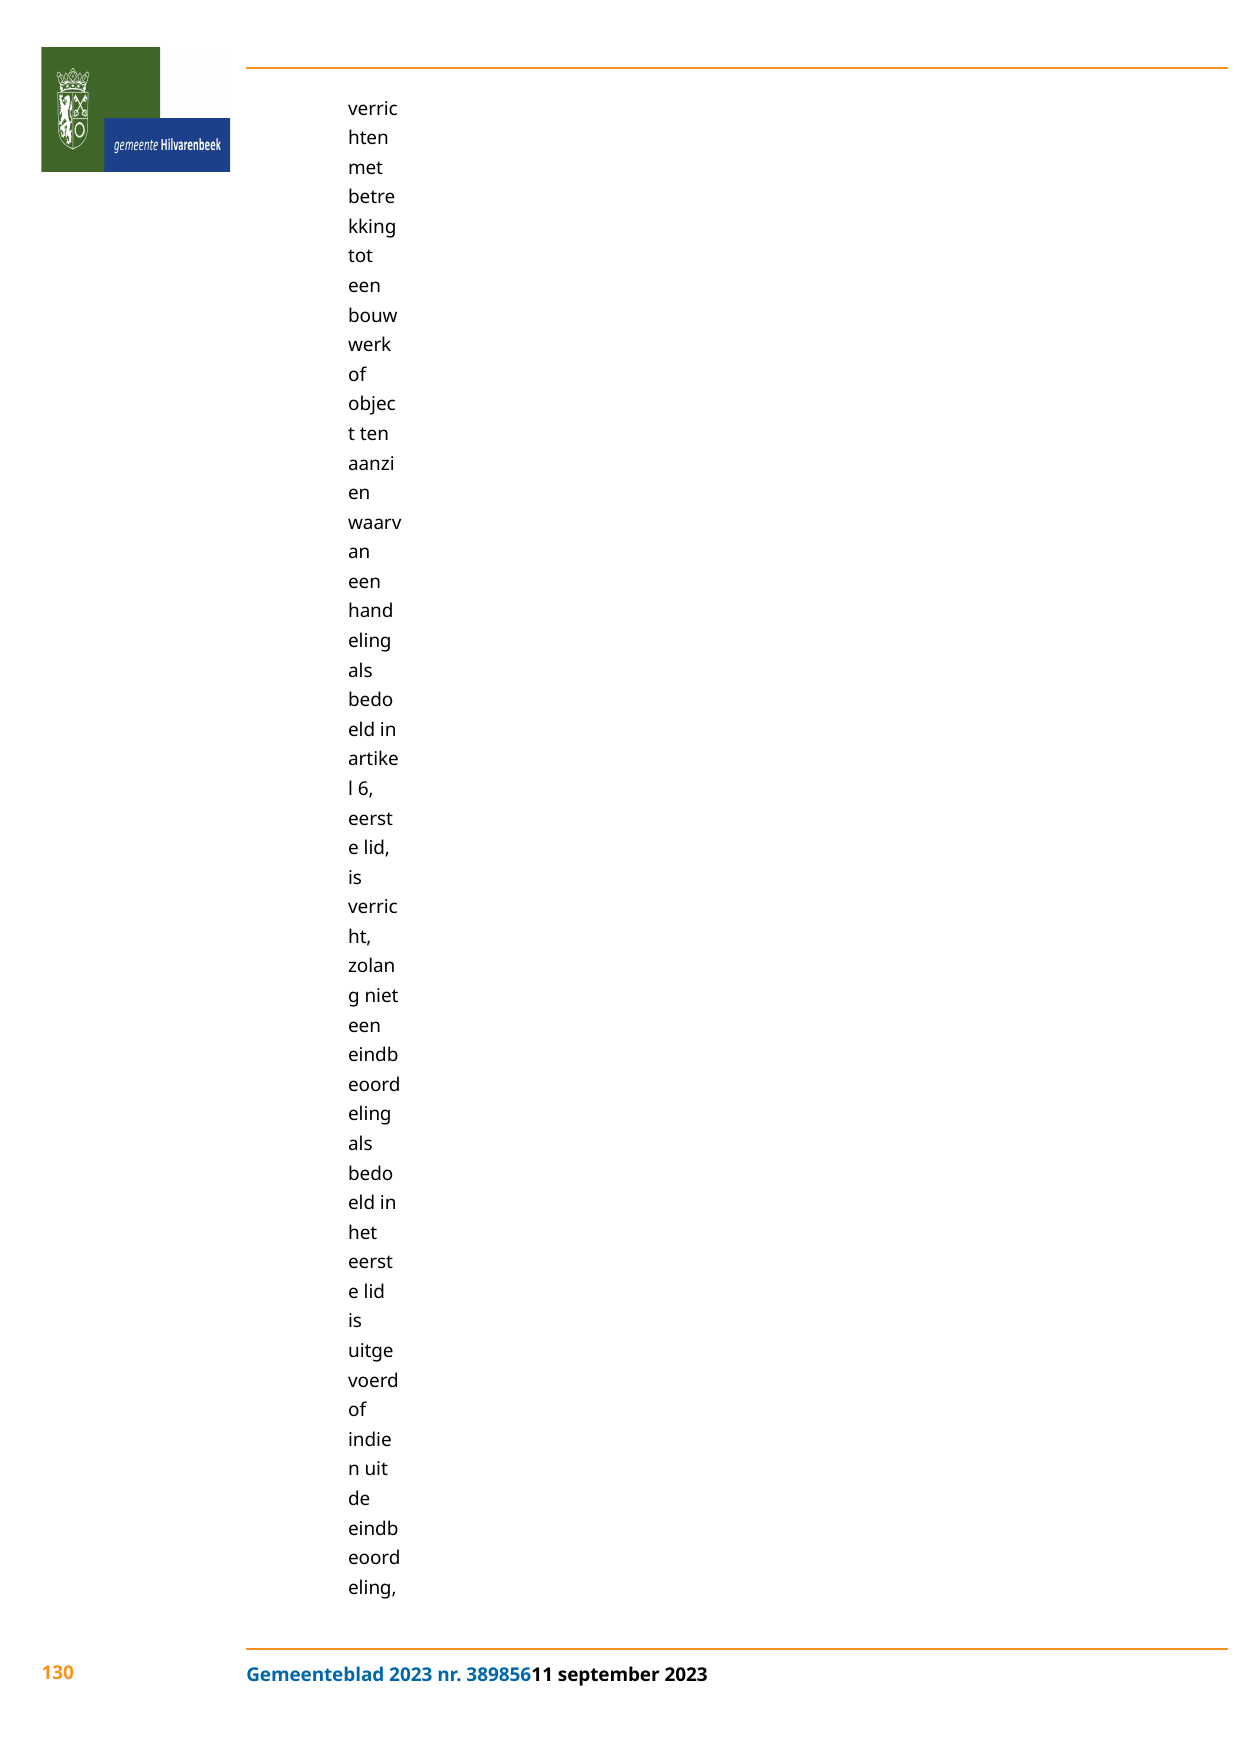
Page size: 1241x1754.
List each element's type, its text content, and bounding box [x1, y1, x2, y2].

table_cell [402, 95, 552, 1600]
table_cell [952, 95, 1102, 1600]
table_cell [802, 95, 902, 1600]
table_cell [298, 95, 348, 1600]
table_cell [552, 95, 652, 1600]
table_cell [702, 95, 802, 1600]
table_cell [902, 95, 952, 1600]
table_cell verrichten met betrekking tot een bouwwerk of object ten aanzien waarvan een handeling als bedoeld in artikel 6, eerste lid, is verricht, zolang niet een eindbeoordeling als bedoeld in het eerste lid is uitgevoerd of indien uit de eindbeoordeling, [348, 95, 402, 1600]
picture [41, 47, 231, 172]
table_cell [248, 95, 298, 1600]
table_cell [652, 95, 702, 1600]
